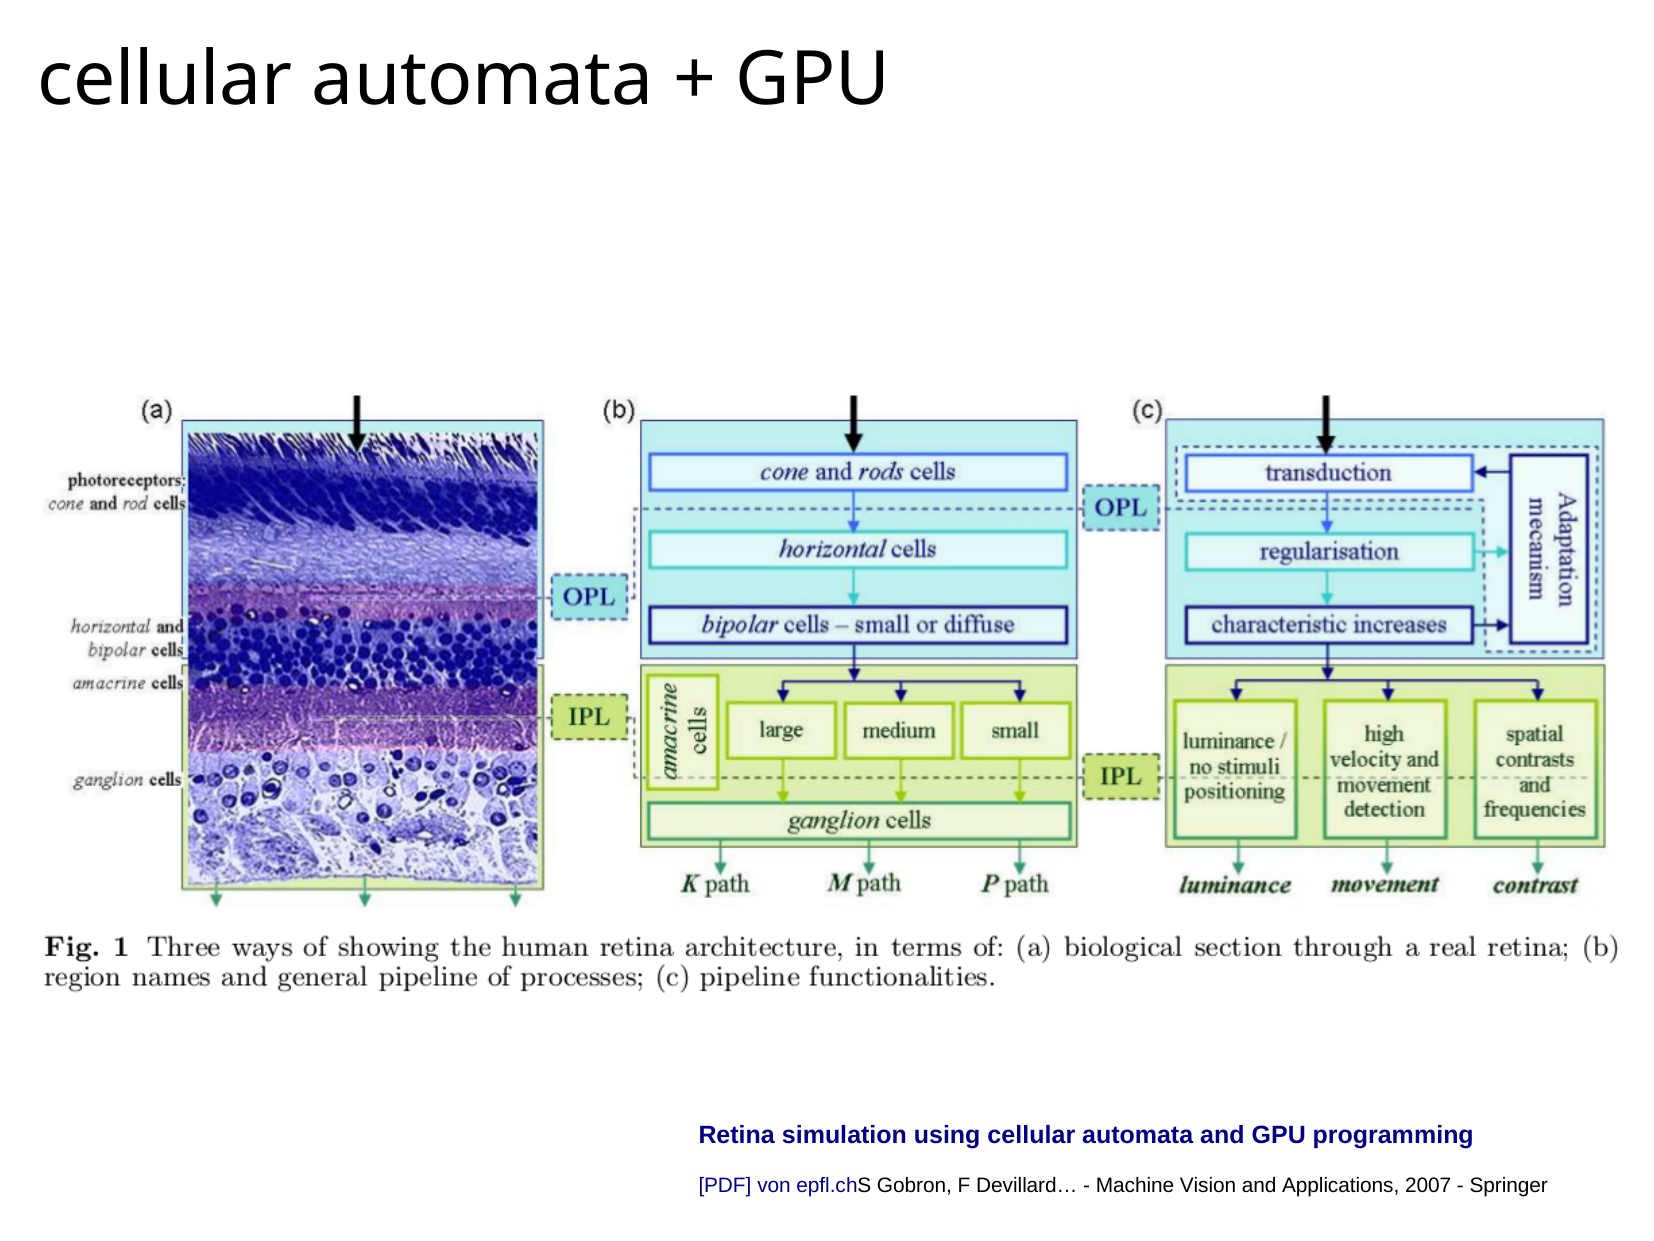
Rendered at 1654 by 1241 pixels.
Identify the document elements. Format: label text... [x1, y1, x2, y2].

title cellular automata + GPU [37, 0, 1613, 151]
picture [1, 370, 1654, 1006]
text_box Retina simulation using cellular automata and GPU programming [PDF] von epfl.chS Gobron, F Devillard… - Machine Vision and Applications, 2007 - Springer [683, 1113, 1563, 1205]
